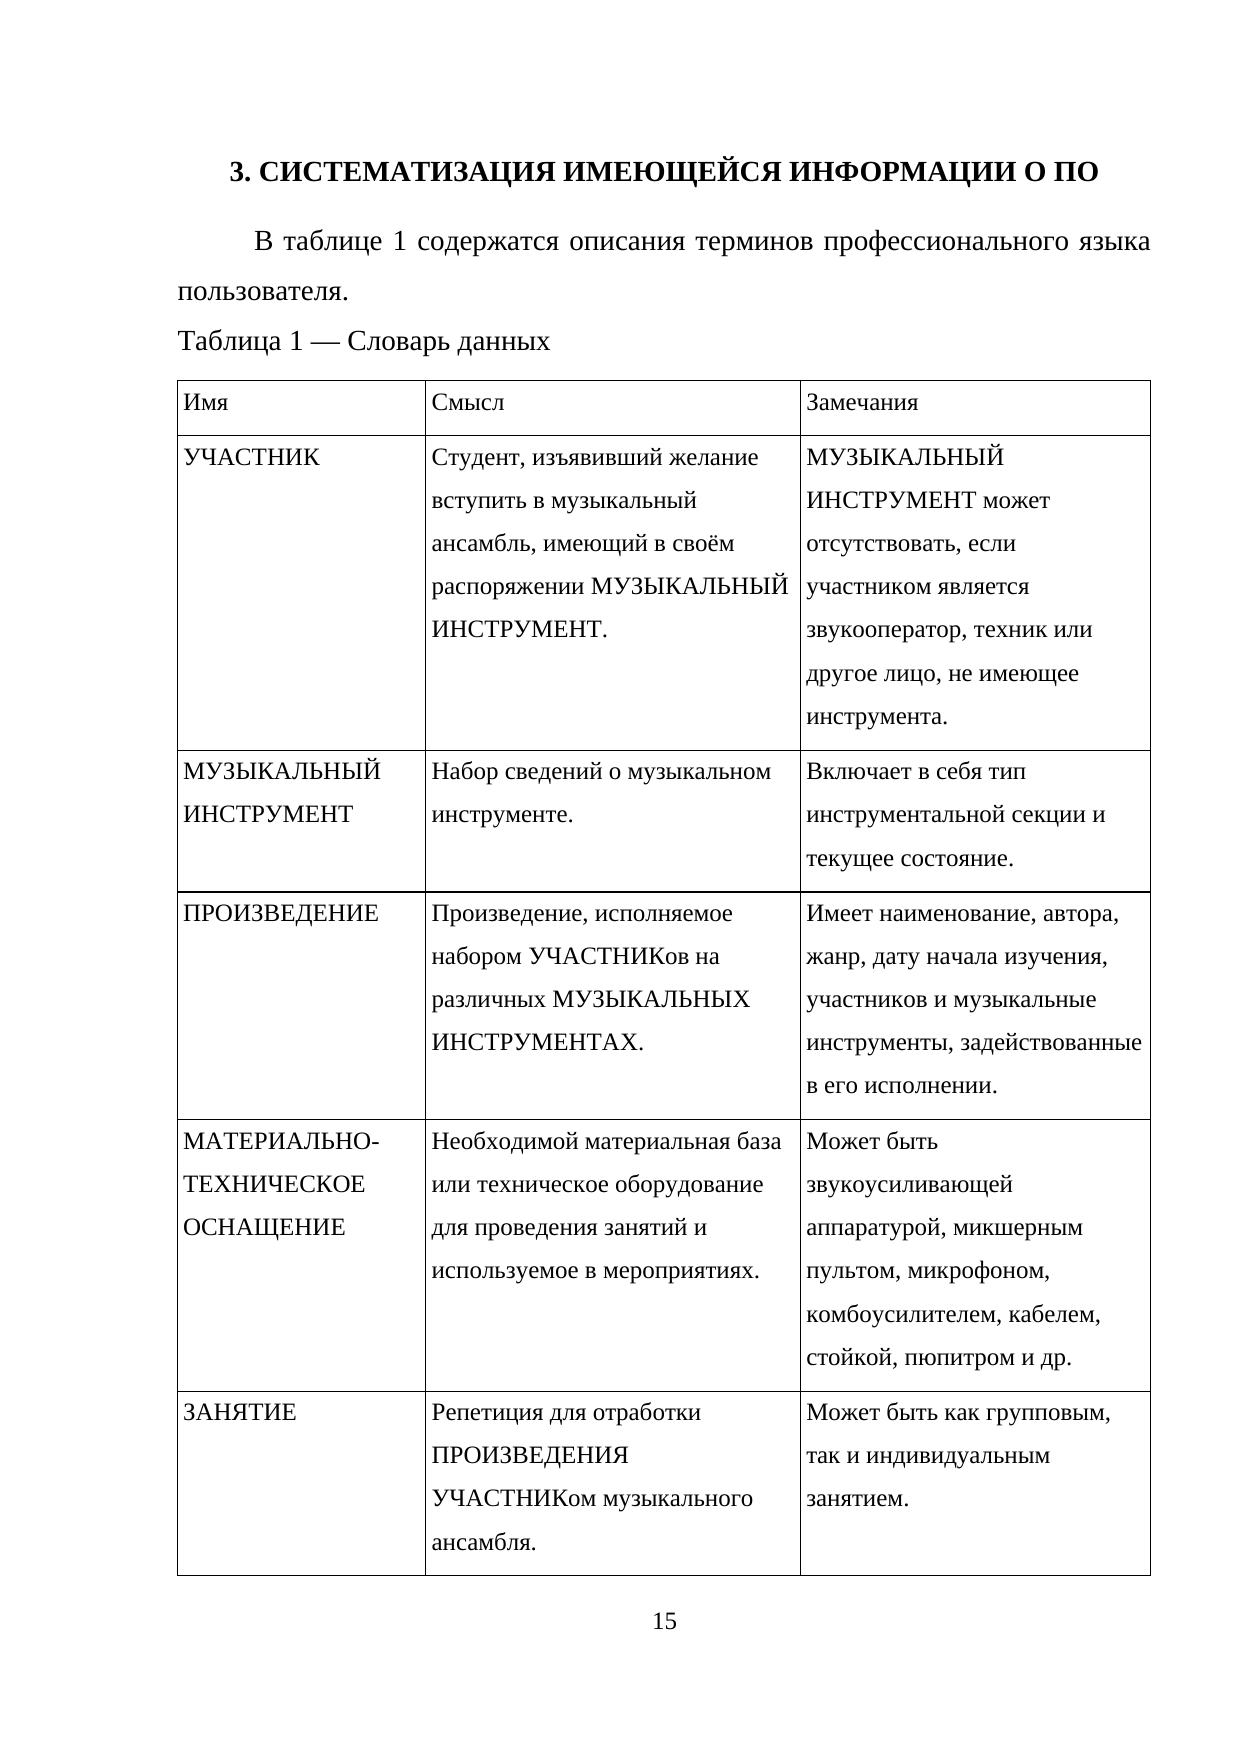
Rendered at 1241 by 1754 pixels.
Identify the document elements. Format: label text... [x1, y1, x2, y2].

table_header Имя [178, 381, 425, 435]
text В таблице 1 содержатся описания терминов профессионального языка пользователя. [177, 223, 1152, 307]
table_cell Имеет наименование, автора, жанр, дату начала изучения, участников и музыкальные инструменты, задействованные в его исполнении. [801, 893, 1150, 1119]
table_cell МУЗЫКАЛЬНЫЙ ИНСТРУМЕНТ [178, 751, 425, 891]
table_cell ПРОИЗВЕДЕНИЕ [178, 893, 425, 1119]
table_cell Может быть звукоусиливающей аппаратурой, микшерным пультом, микрофоном, комбоусилителем, кабелем, стойкой, пюпитром и др. [801, 1120, 1150, 1391]
table_cell ЗАНЯТИЕ [178, 1392, 425, 1575]
table_cell Произведение, исполняемое набором УЧАСТНИКов на различных МУЗЫКАЛЬНЫХ ИНСТРУМЕНТАХ. [426, 893, 800, 1119]
table_cell Набор сведений о музыкальном инструменте. [426, 751, 800, 891]
table_cell МУЗЫКАЛЬНЫЙ ИНСТРУМЕНТ может отсутствовать, если участником является звукооператор, техник или другое лицо, не имеющее инструмента. [801, 436, 1150, 749]
table_cell МАТЕРИАЛЬНО-ТЕХНИЧЕСКОЕ ОСНАЩЕНИЕ [178, 1120, 425, 1391]
subtitle 3. Систематизация имеющейся информации о ПО [177, 154, 1152, 187]
table_header Замечания [801, 381, 1150, 435]
table_cell Необходимой материальная база или техническое оборудование для проведения занятий и используемое в мероприятиях. [426, 1120, 800, 1391]
table_cell Репетиция для отработки ПРОИЗВЕДЕНИЯ УЧАСТНИКом музыкального ансамбля. [426, 1392, 800, 1575]
table_cell Студент, изъявивший желание вступить в музыкальный ансамбль, имеющий в своём распоряжении МУЗЫКАЛЬНЫЙ ИНСТРУМЕНТ. [426, 436, 800, 749]
text Таблица 1 — Словарь данных [177, 323, 1152, 357]
table_header Смысл [426, 381, 800, 435]
table_cell Включает в себя тип инструментальной секции и текущее состояние. [801, 751, 1150, 891]
table_cell УЧАСТНИК [178, 436, 425, 749]
table_cell Может быть как групповым, так и индивидуальным занятием. [801, 1392, 1150, 1575]
